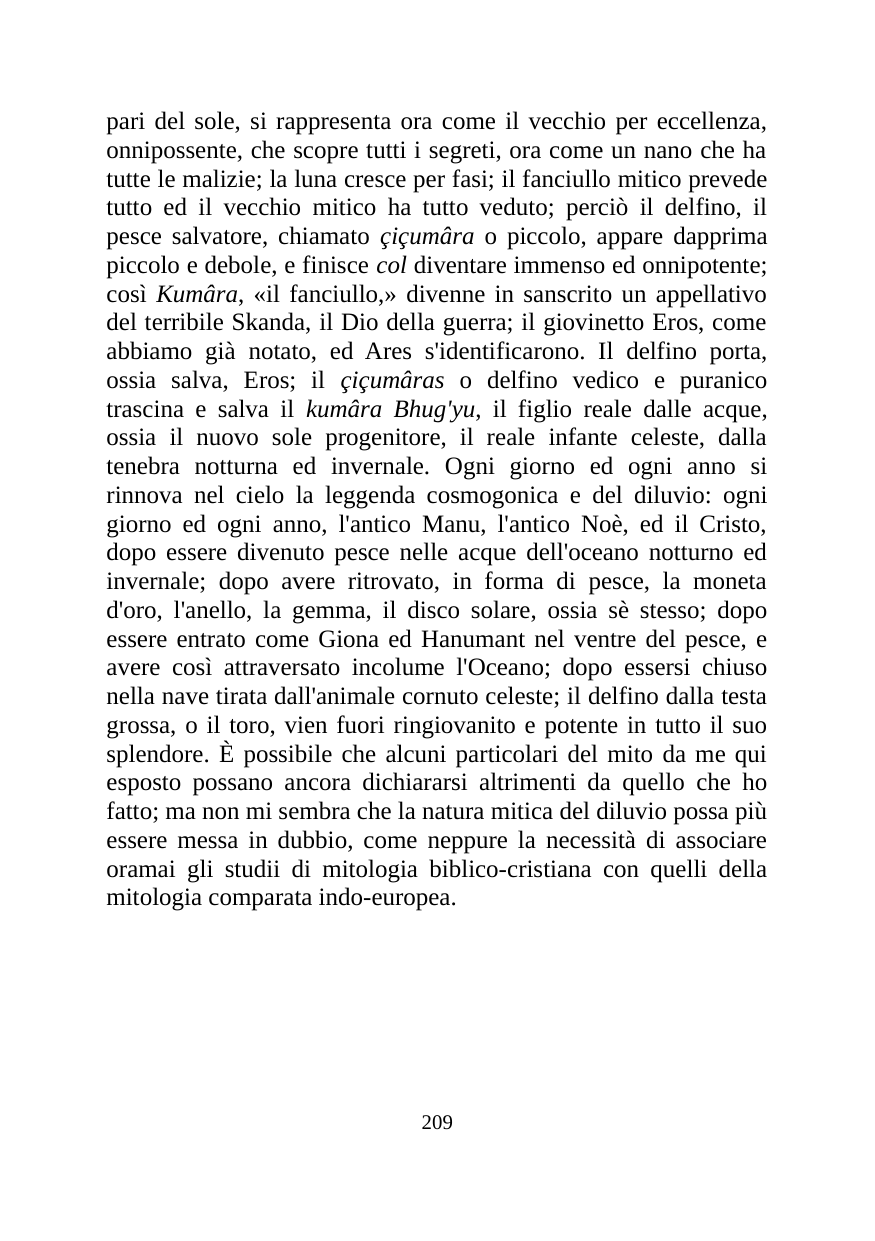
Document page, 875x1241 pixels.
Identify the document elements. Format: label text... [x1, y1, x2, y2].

text pari del sole, si rappresenta ora come il vecchio per eccellenza, onnipossente, che scopre tutti i segreti, ora come un nano che ha tutte le malizie; la luna cresce per fasi; il fanciullo mitico prevede tutto ed il vecchio mitico ha tutto veduto; perciò il delfino, il pesce salvatore, chiamato çiçumâra o piccolo, appare dapprima piccolo e debole, e finisce col diventare immenso ed onnipotente; così Kumâra, «il fanciullo,» divenne in sanscrito un appellativo del terribile Skanda, il Dio della guerra; il giovinetto Eros, come abbiamo già notato, ed Ares s'identificarono. Il delfino porta, ossia salva, Eros; il çiçumâras o delfino vedico e puranico trascina e salva il kumâra Bhug'yu, il figlio reale dalle acque, ossia il nuovo sole progenitore, il reale infante celeste, dalla tenebra notturna ed invernale. Ogni giorno ed ogni anno si rinnova nel cielo la leggenda cosmogonica e del diluvio: ogni giorno ed ogni anno, l'antico Manu, l'antico Noè, ed il Cristo, dopo essere divenuto pesce nelle acque dell'oceano notturno ed invernale; dopo avere ritrovato, in forma di pesce, la moneta d'oro, l'anello, la gemma, il disco solare, ossia sè stesso; dopo essere entrato come Giona ed Hanumant nel ventre del pesce, e avere così attraversato incolume l'Oceano; dopo essersi chiuso nella nave tirata dall'animale cornuto celeste; il delfino dalla testa grossa, o il toro, vien fuori ringiovanito e potente in tutto il suo splendore. È possibile che alcuni particolari del mito da me qui esposto possano ancora dichiararsi altrimenti da quello che ho fatto; ma non mi sembra che la natura mitica del diluvio possa più essere messa in dubbio, come neppure la necessità di associare oramai gli studii di mitologia biblico-cristiana con quelli della mitologia comparata indo-europea. [106, 106, 768, 911]
